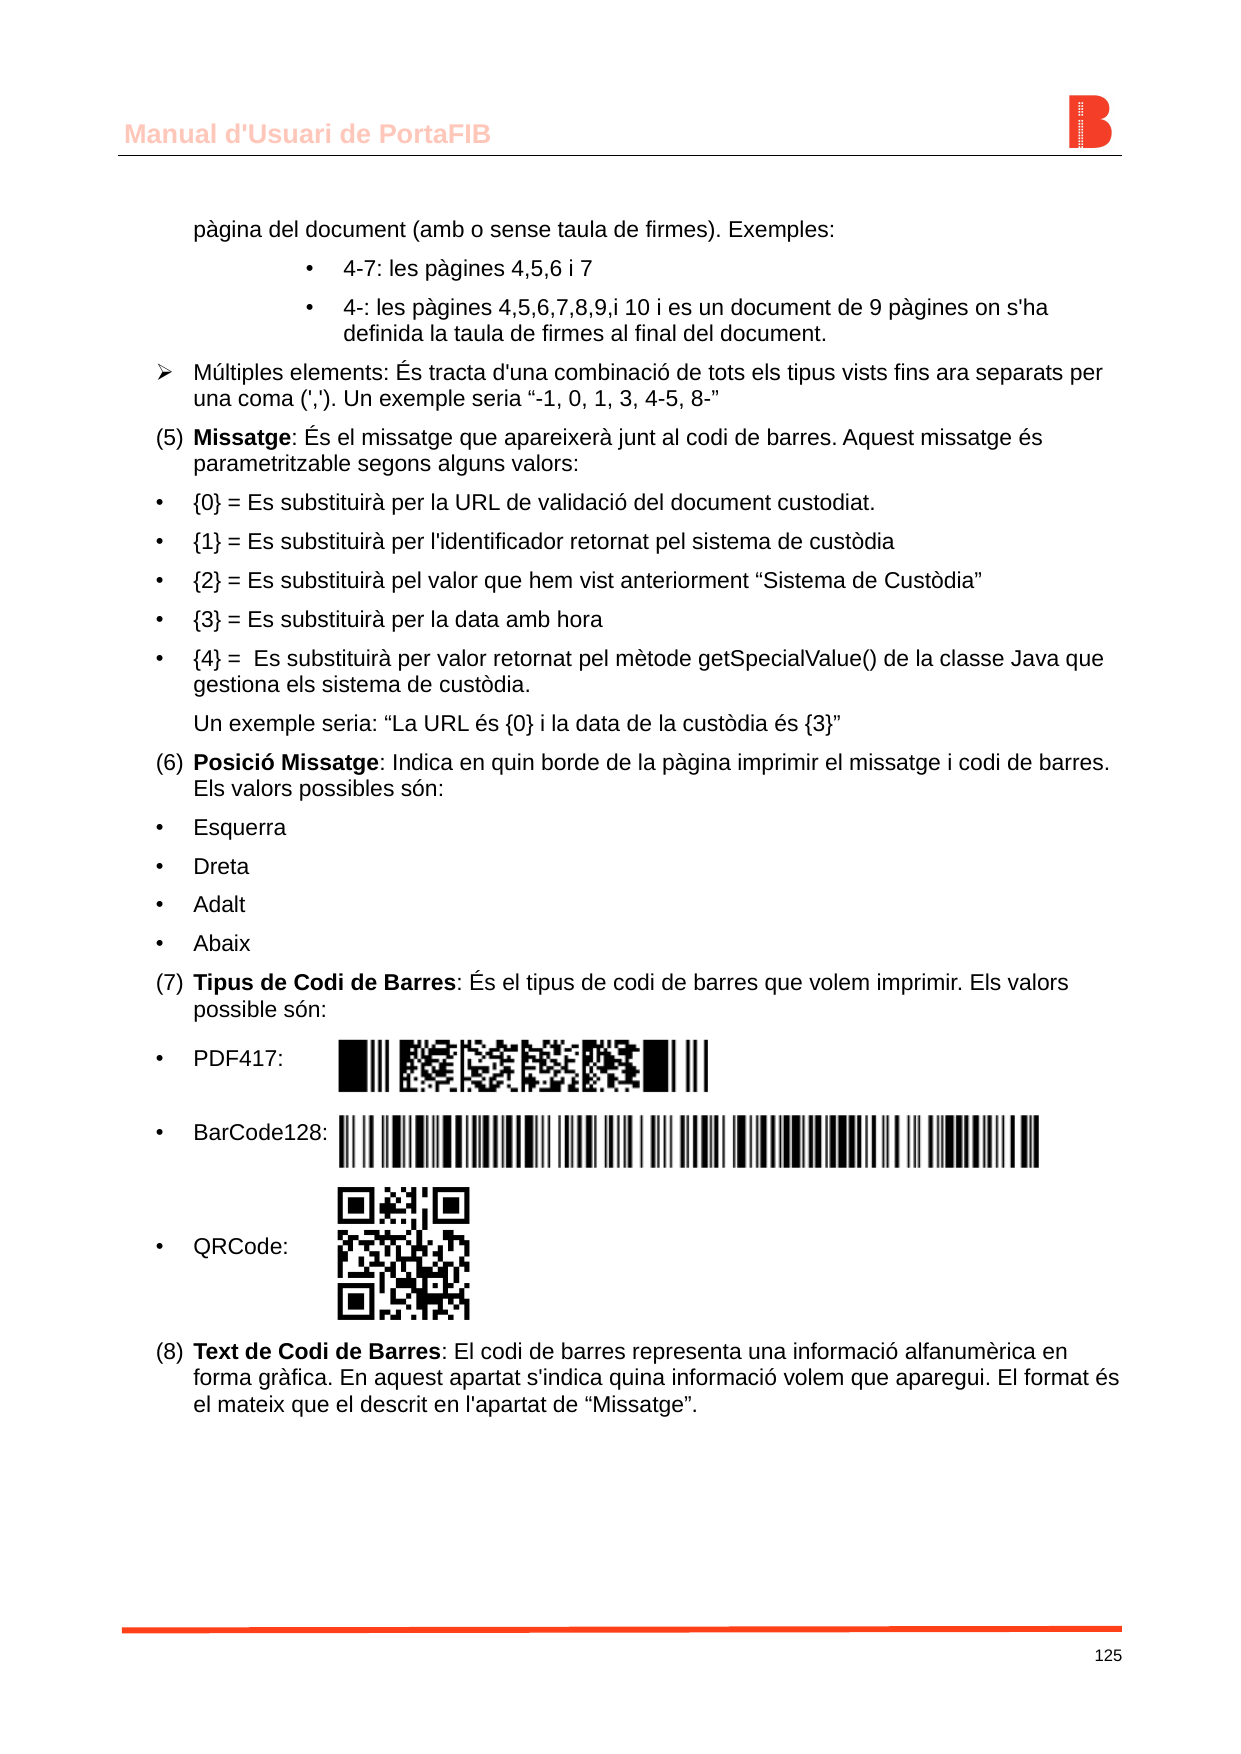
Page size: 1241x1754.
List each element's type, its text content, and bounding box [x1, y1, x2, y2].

list [715, 1034, 1122, 1098]
picture [334, 1034, 715, 1098]
list Tipus de Codi de Barres: És el tipus de codi de barres que volem imprimir. Els valors possible són: [156, 969, 1122, 1022]
list {3} = Es substituirà per la data amb hora [156, 606, 1122, 632]
list Múltiples elements: És tracta d'una combinació de tots els tipus vists fins ara separats per una coma (','). Un exemple seria “-1, 0, 1, 3, 4-5, 8-” [156, 359, 1122, 411]
list Posició Missatge: Indica en quin borde de la pàgina imprimir el missatge i codi de barres. Els valors possibles són: [156, 748, 1122, 801]
list {1} = Es substituirà per l'identificador retornat pel sistema de custòdia [156, 528, 1122, 554]
list Abaix [156, 930, 1122, 957]
list Esquerra [156, 814, 1122, 840]
list {2} = Es substituirà pel valor que hem vist anteriorment “Sistema de Custòdia” [156, 567, 1122, 593]
list QRCode: [156, 1184, 333, 1325]
list pàgina del document (amb o sense taula de firmes). Exemples: [156, 216, 1122, 242]
picture [1063, 94, 1117, 150]
list 4-7: les pàgines 4,5,6 i 7 [306, 254, 1122, 281]
picture [334, 1110, 1043, 1172]
picture [333, 1183, 473, 1326]
list Dreta [156, 853, 1122, 879]
list BarCode128: [156, 1110, 334, 1171]
list Un exemple seria: “La URL és {0} i la data de la custòdia és {3}” [156, 710, 1122, 736]
list {0} = Es substituirà per la URL de validació del document custodiat. [156, 489, 1122, 515]
list [1043, 1110, 1122, 1171]
list Text de Codi de Barres: El codi de barres representa una informació alfanumèrica en forma gràfica. En aquest apartat s'indica quina informació volem que aparegui. El format és el mateix que el descrit en l'apartat de “Missatge”. [156, 1338, 1122, 1417]
list Adalt [156, 891, 1122, 918]
list Missatge: És el missatge que apareixerà junt al codi de barres. Aquest missatge és parametritzable segons alguns valors: [156, 424, 1122, 477]
list {4} = Es substituirà per valor retornat pel mètode getSpecialValue() de la classe Java que gestiona els sistema de custòdia. [156, 644, 1122, 697]
list [473, 1184, 1122, 1325]
list 4-: les pàgines 4,5,6,7,8,9,i 10 i es un document de 9 pàgines on s'ha definida la taula de firmes al final del document. [306, 293, 1122, 346]
list PDF417: [156, 1034, 334, 1098]
